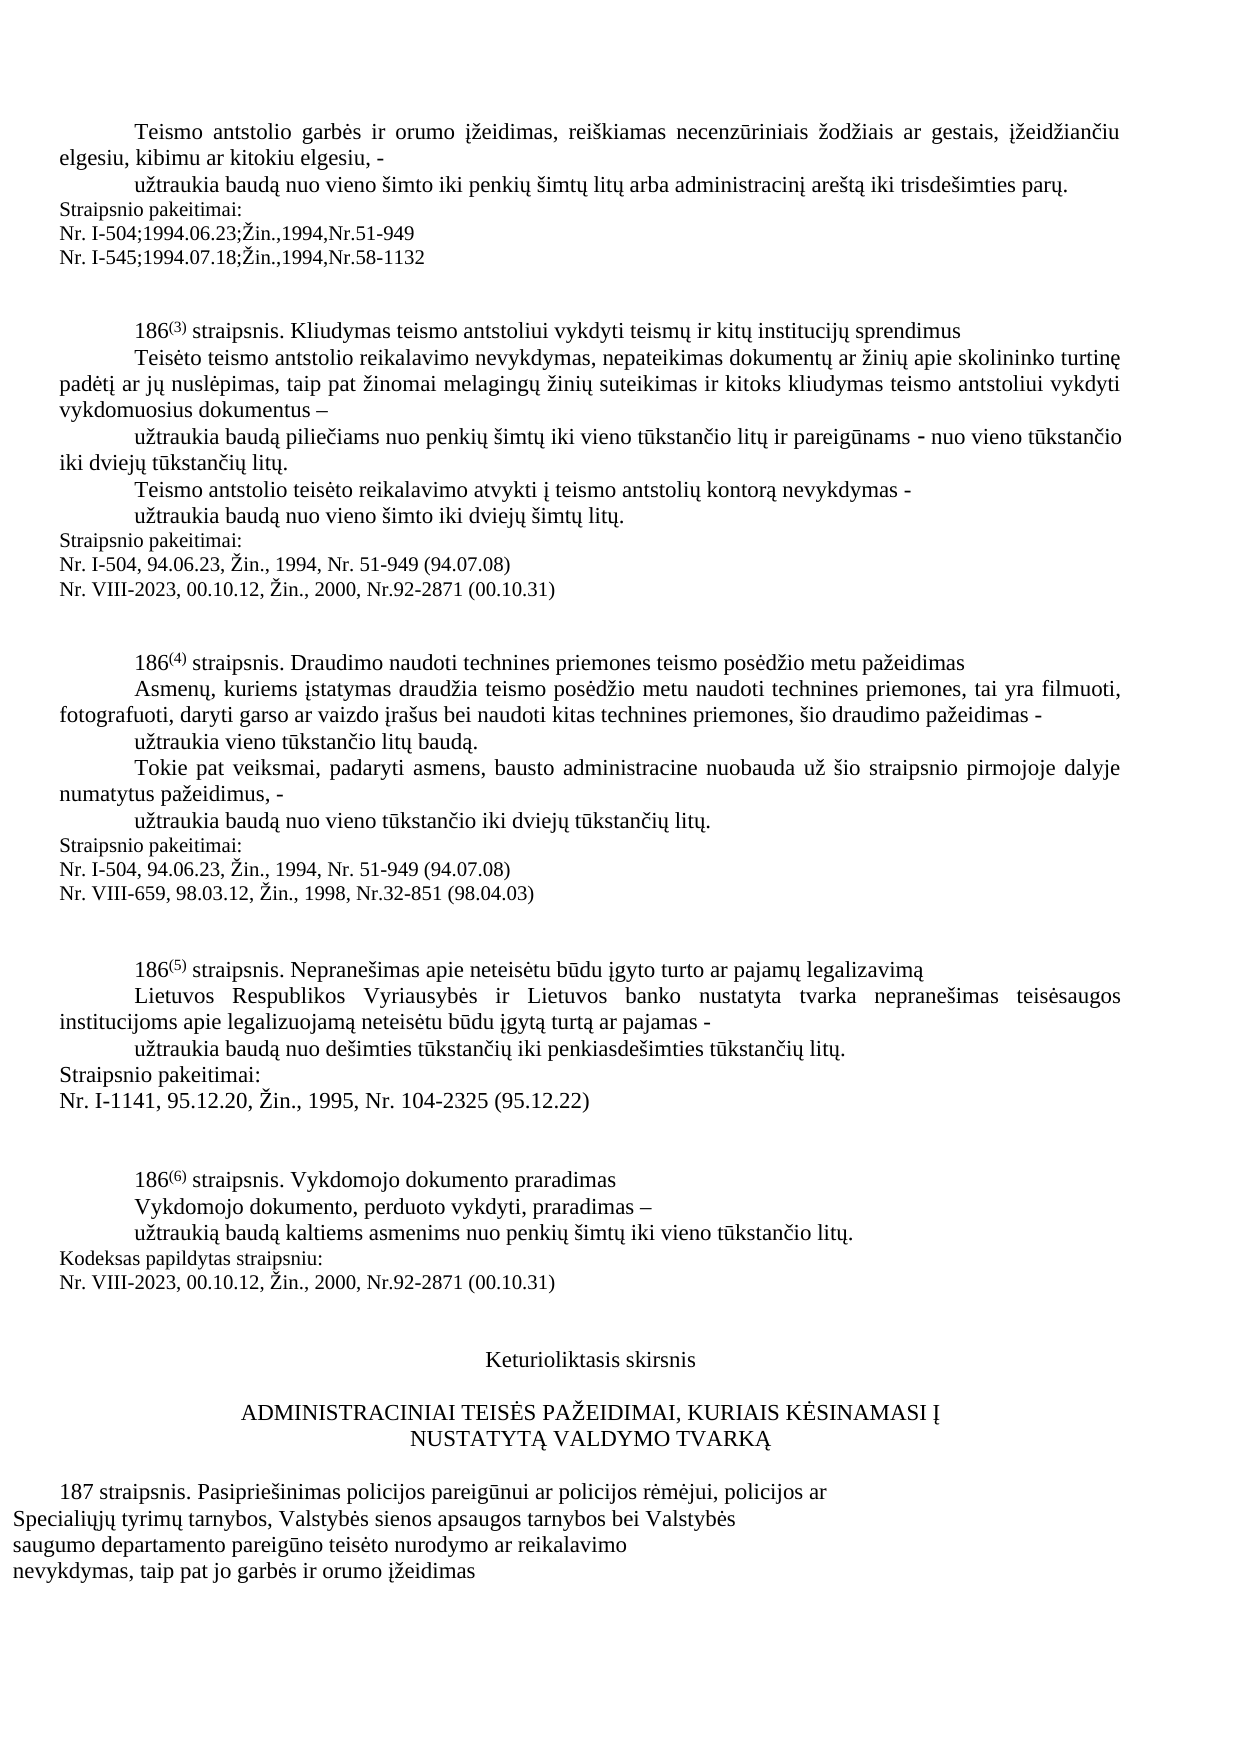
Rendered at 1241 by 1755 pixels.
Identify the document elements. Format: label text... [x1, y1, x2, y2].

text 186(3) straipsnis. Kliudymas teismo antstoliui vykdyti teismų ir kitų institucijų sprendimus [59, 317, 1122, 344]
text nevykdymas, taip pat jo garbės ir orumo įžeidimas [13, 1557, 1121, 1584]
text Vykdomojo dokumento, perduoto vykdyti, praradimas – [59, 1193, 1122, 1219]
text užtraukia baudą nuo vieno šimto iki penkių šimtų litų arba administracinį areštą iki trisdešimties parų. [59, 171, 1122, 197]
text Tokie pat veiksmai, padaryti asmens, bausto administracine nuobauda už šio straipsnio pirmojoje dalyje numatytus pažeidimus, - [59, 754, 1122, 807]
text Straipsnio pakeitimai: [59, 833, 1122, 857]
text Nr. I-504, 94.06.23, Žin., 1994, Nr. 51-949 (94.07.08) [59, 552, 1122, 576]
text užtraukia baudą nuo vieno šimto iki dviejų šimtų litų. [59, 502, 1122, 528]
text Nr. VIII-659, 98.03.12, Žin., 1998, Nr.32-851 (98.04.03) [59, 881, 1122, 905]
text užtraukia vieno tūkstančio litų baudą. [59, 728, 1122, 754]
text Straipsnio pakeitimai: [59, 1061, 1122, 1087]
text 187 straipsnis. Pasipriešinimas policijos pareigūnui ar policijos rėmėjui, policijos ar [59, 1478, 1121, 1504]
text Teismo antstolio garbės ir orumo įžeidimas, reiškiamas necenzūriniais žodžiais ar gestais, įžeidžiančiu elgesiu, kibimu ar kitokiu elgesiu, - [59, 118, 1122, 171]
text Nr. I-504;1994.06.23;Žin.,1994,Nr.51-949 [59, 221, 1122, 245]
text 186(5) straipsnis. Nepranešimas apie neteisėtu būdu įgyto turto ar pajamų legalizavimą [59, 956, 1122, 982]
text Nr. VIII-2023, 00.10.12, Žin., 2000, Nr.92-2871 (00.10.31) [59, 576, 1122, 601]
text saugumo departamento pareigūno teisėto nurodymo ar reikalavimo [13, 1531, 1121, 1557]
text ADMINISTRACINIAI TEISĖS PAŽEIDIMAI, KURIAIS KĖSINAMASI Į [59, 1399, 1122, 1426]
text Specialiųjų tyrimų tarnybos, Valstybės sienos apsaugos tarnybos bei Valstybės [13, 1504, 1121, 1531]
text Asmenų, kuriems įstatymas draudžia teismo posėdžio metu naudoti technines priemones, tai yra filmuoti, fotografuoti, daryti garso ar vaizdo įrašus bei naudoti kitas technines priemones, šio draudimo pažeidimas - [59, 675, 1122, 728]
text NUSTATYTĄ VALDYMO TVARKĄ [59, 1426, 1122, 1452]
text Teismo antstolio teisėto reikalavimo atvykti į teismo antstolių kontorą nevykdymas - [59, 476, 1122, 502]
text Straipsnio pakeitimai: [59, 197, 1122, 221]
text užtraukią baudą kaltiems asmenims nuo penkių šimtų iki vieno tūkstančio litų. [59, 1219, 1122, 1246]
text užtraukia baudą nuo dešimties tūkstančių iki penkiasdešimties tūkstančių litų. [59, 1035, 1122, 1061]
text Nr. I-545;1994.07.18;Žin.,1994,Nr.58-1132 [59, 245, 1122, 269]
text Nr. VIII-2023, 00.10.12, Žin., 2000, Nr.92-2871 (00.10.31) [59, 1270, 1122, 1294]
text Keturioliktasis skirsnis [59, 1346, 1122, 1373]
text Straipsnio pakeitimai: [59, 528, 1122, 552]
text Nr. I-1141, 95.12.20, Žin., 1995, Nr. 104-2325 (95.12.22) [59, 1087, 1122, 1114]
text Nr. I-504, 94.06.23, Žin., 1994, Nr. 51-949 (94.07.08) [59, 857, 1122, 881]
text Lietuvos Respublikos Vyriausybės ir Lietuvos banko nustatyta tvarka nepranešimas teisėsaugos institucijoms apie legalizuojamą neteisėtu būdu įgytą turtą ar pajamas - [59, 982, 1122, 1035]
text 186(6) straipsnis. Vykdomojo dokumento praradimas [59, 1167, 1122, 1193]
text užtraukia baudą nuo vieno tūkstančio iki dviejų tūkstančių litų. [59, 807, 1122, 833]
text 186(4) straipsnis. Draudimo naudoti technines priemones teismo posėdžio metu pažeidimas [59, 649, 1122, 675]
text užtraukia baudą piliečiams nuo penkių šimtų iki vieno tūkstančio litų ir pareigūnams  nuo vieno tūkstančio iki dviejų tūkstančių litų. [59, 423, 1122, 476]
text Kodeksas papildytas straipsniu: [59, 1246, 1122, 1270]
text Teisėto teismo antstolio reikalavimo nevykdymas, nepateikimas dokumentų ar žinių apie skolininko turtinę padėtį ar jų nuslėpimas, taip pat žinomai melagingų žinių suteikimas ir kitoks kliudymas teismo antstoliui vykdyti vykdomuosius dokumentus – [59, 344, 1122, 423]
